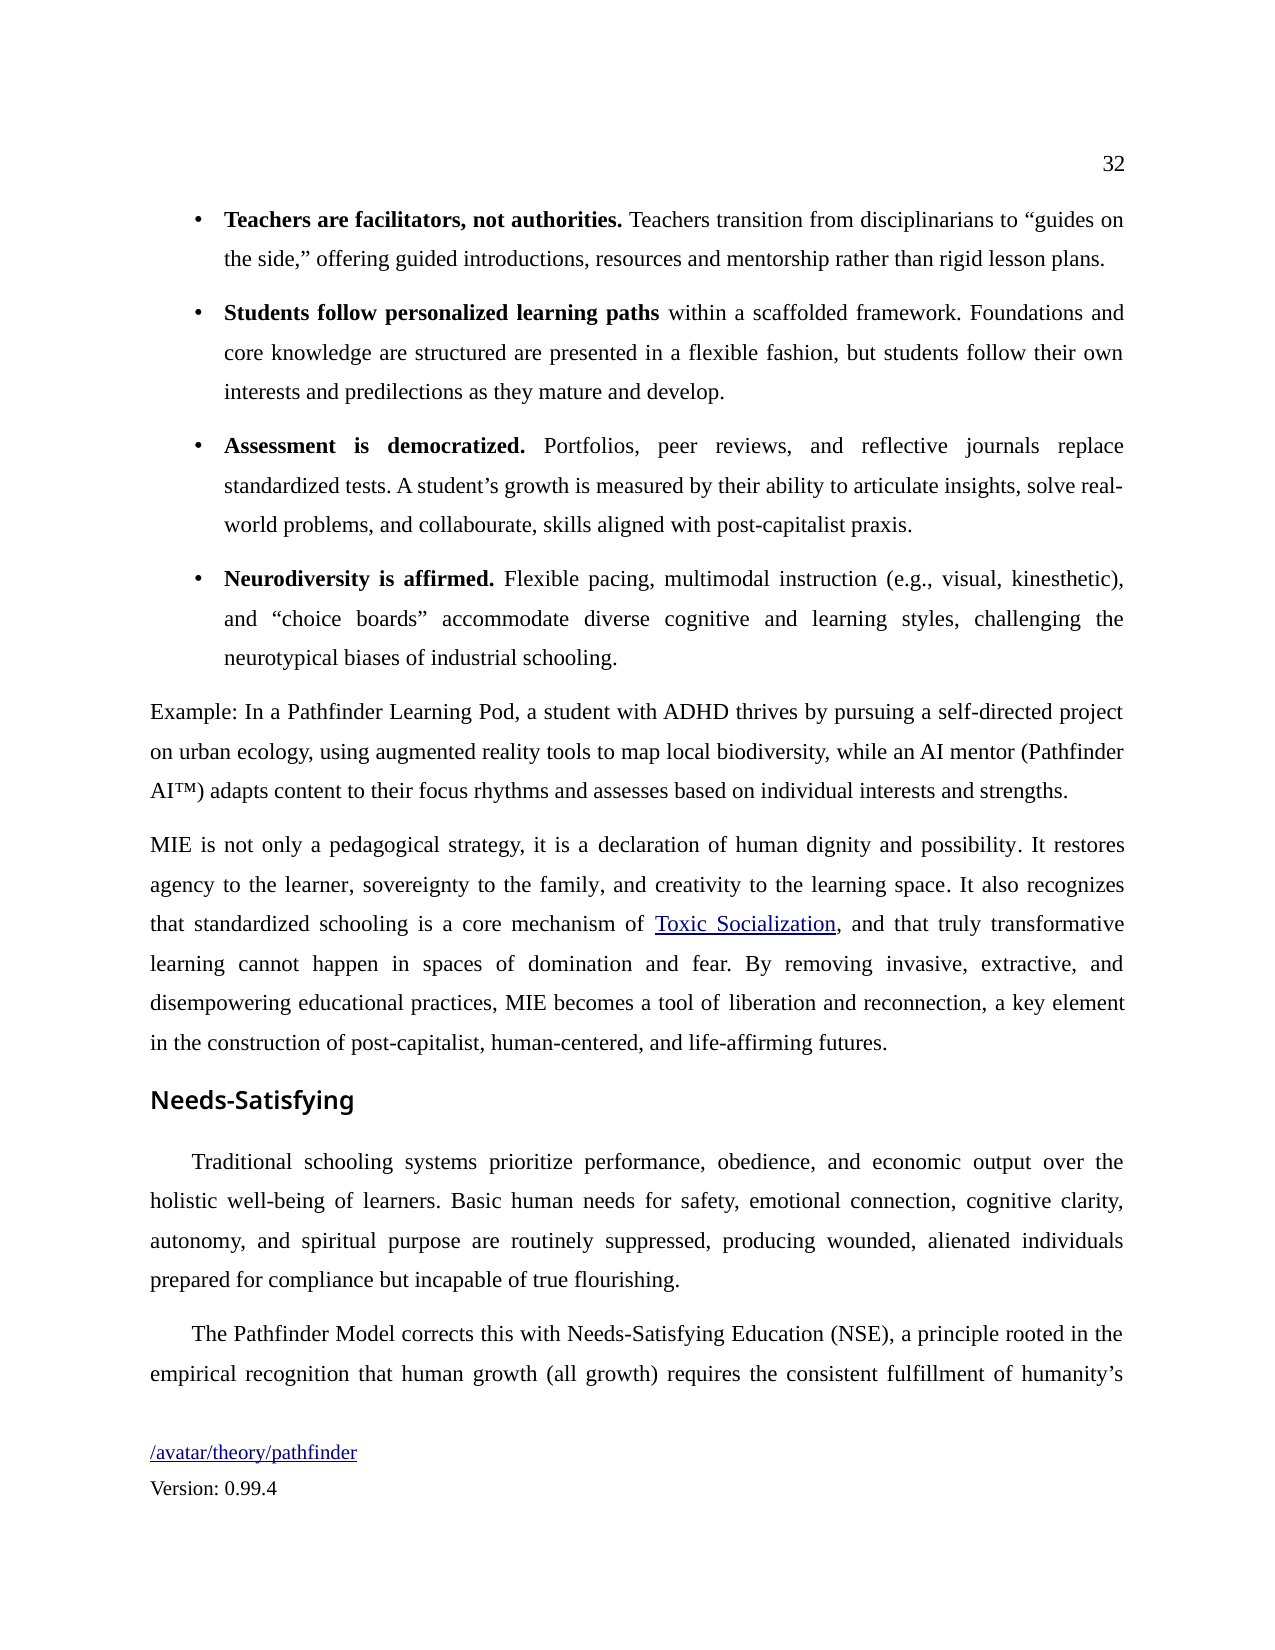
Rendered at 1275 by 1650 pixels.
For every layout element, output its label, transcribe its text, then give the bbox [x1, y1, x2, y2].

list Assessment is democratized. Portfolios, peer reviews, and reflective journals replace standardized tests. A student’s growth is measured by their ability to articulate insights, solve real-world problems, and collabourate, skills aligned with post-capitalist praxis. [194, 432, 1125, 538]
list Neurodiversity is affirmed. Flexible pacing, multimodal instruction (e.g., visual, kinesthetic), and “choice boards” accommodate diverse cognitive and learning styles, challenging the neurotypical biases of industrial schooling. [194, 565, 1125, 671]
list Teachers are facilitators, not authorities. Teachers transition from disciplinarians to “guides on the side,” offering guided introductions, resources and mentorship rather than rigid lesson plans. [194, 206, 1125, 272]
text Traditional schooling systems prioritize performance, obedience, and economic output over the holistic well-being of learners. Basic human needs for safety, emotional connection, cognitive clarity, autonomy, and spiritual purpose are routinely suppressed, producing wounded, alienated individuals prepared for compliance but incapable of true flourishing. [150, 1148, 1125, 1293]
text MIE is not only a pedagogical strategy, it is a declaration of human dignity and possibility. It restores agency to the learner, sovereignty to the family, and creativity to the learning space. It also recognizes that standardized schooling is a core mechanism of Toxic Socialization, and that truly transformative learning cannot happen in spaces of domination and fear. By removing invasive, extractive, and disempowering educational practices, MIE becomes a tool of liberation and reconnection, a key element in the construction of post-capitalist, human-centered, and life-affirming futures. [150, 831, 1125, 1055]
subtitle Needs-Satisfying [150, 1083, 1125, 1117]
list Students follow personalized learning paths within a scaffolded framework. Foundations and core knowledge are structured are presented in a flexible fashion, but students follow their own interests and predilections as they mature and develop. [194, 299, 1125, 405]
text The Pathfinder Model corrects this with Needs-Satisfying Education (NSE), a principle rooted in the empirical recognition that human growth (all growth) requires the consistent fulfillment of humanity’s [150, 1321, 1125, 1386]
text Example: In a Pathfinder Learning Pod, a student with ADHD thrives by pursuing a self-directed project on urban ecology, using augmented reality tools to map local biodiversity, while an AI mentor (Pathfinder AI™) adapts content to their focus rhythms and assesses based on individual interests and strengths. [150, 698, 1125, 804]
